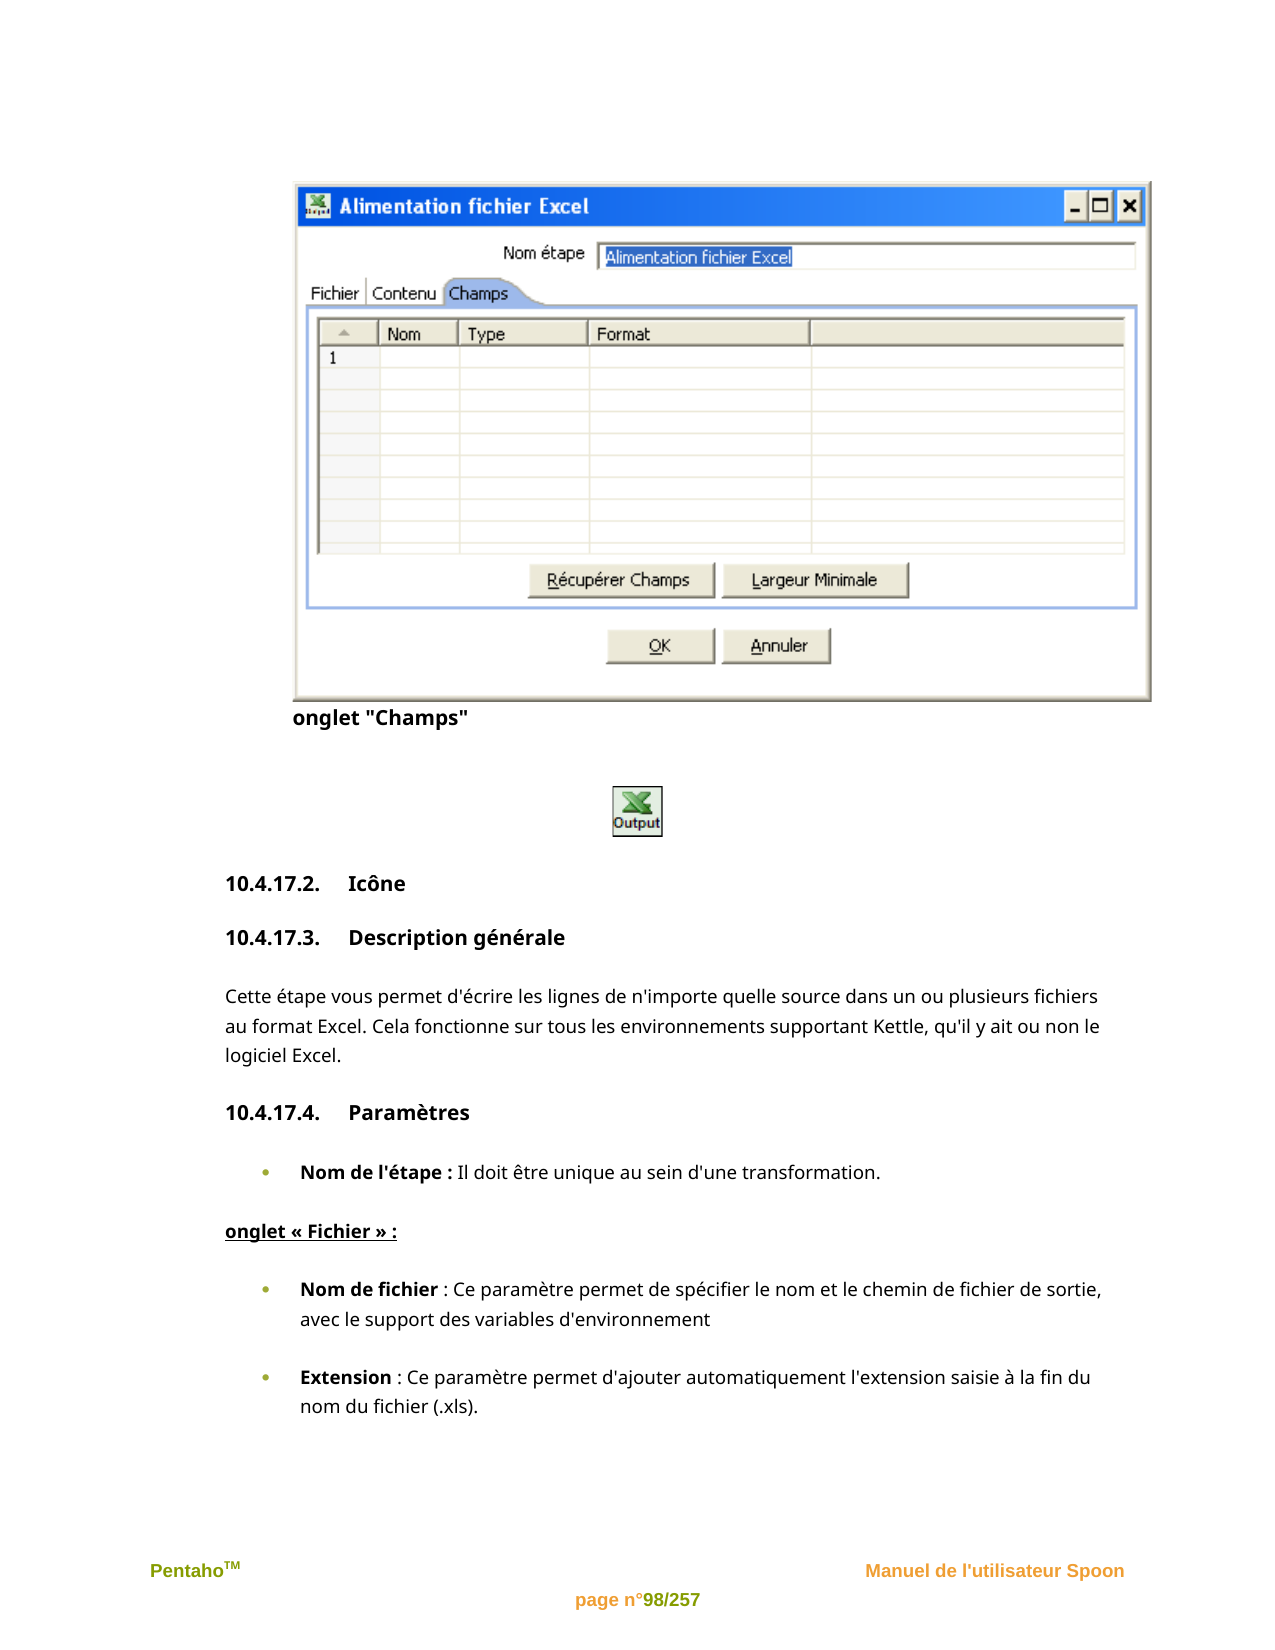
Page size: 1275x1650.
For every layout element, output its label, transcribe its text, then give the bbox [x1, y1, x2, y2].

picture [612, 786, 663, 837]
subtitle Paramètres [225, 1097, 1125, 1127]
picture [292, 181, 1152, 702]
list Nom de l'étape : Il doit être unique au sein d'une transformation. [262, 1156, 1125, 1185]
list Nom de fichier : Ce paramètre permet de spécifier le nom et le chemin de fichier de sortie, avec le support des variables d'environnement [262, 1273, 1125, 1332]
text onglet « Fichier » : [225, 1215, 1125, 1244]
subtitle Icône [217, 150, 1125, 897]
text Cette étape vous permet d'écrire les lignes de n'importe quelle source dans un ou plusieurs fichiers au format Excel. Cela fonctionne sur tous les environnements supportant Kettle, qu'il y ait ou non le logiciel Excel. [225, 981, 1125, 1068]
text onglet "Champs" [292, 702, 1077, 731]
subtitle Description générale [225, 922, 1125, 951]
list Extension : Ce paramètre permet d'ajouter automatiquement l'extension saisie à la fin du nom du fichier (.xls). [262, 1361, 1125, 1419]
